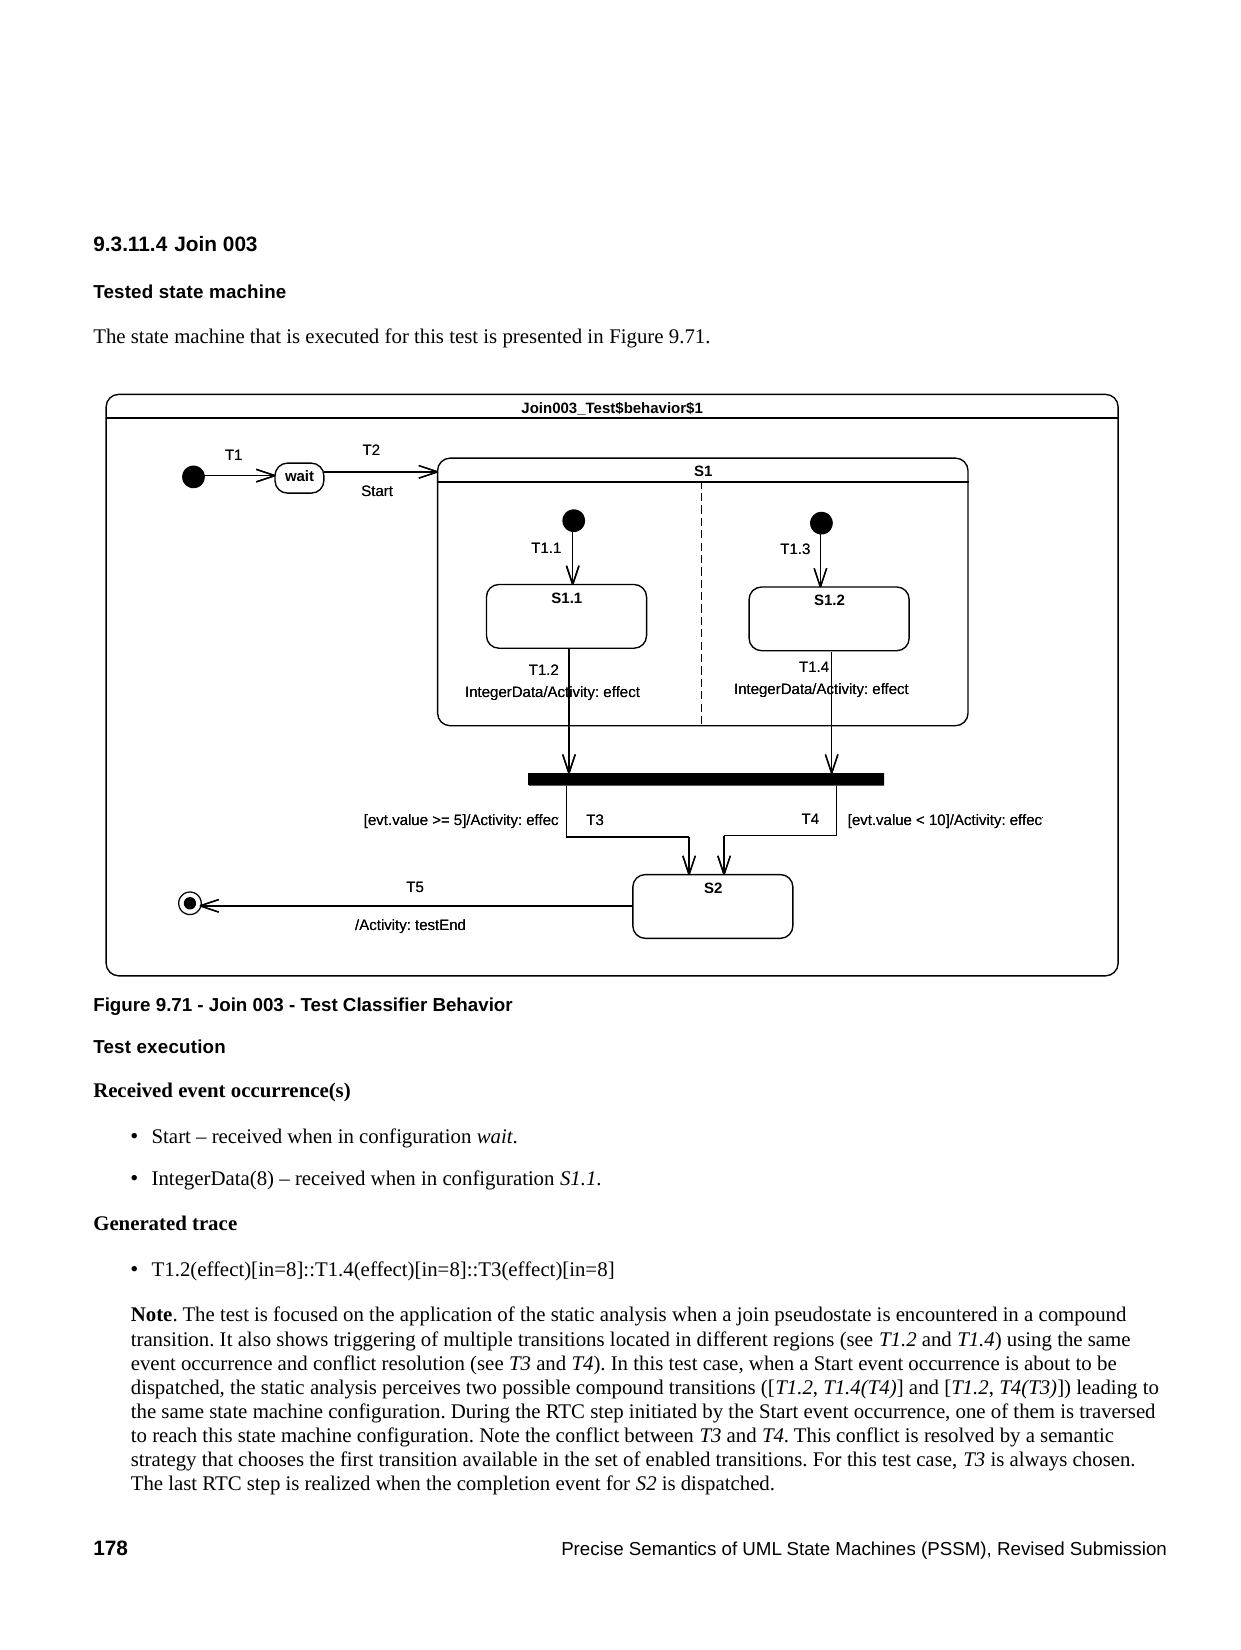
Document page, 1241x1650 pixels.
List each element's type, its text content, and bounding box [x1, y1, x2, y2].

subtitle Join 003 [93, 231, 1164, 256]
subtitle Tested state machine [93, 281, 1164, 303]
subtitle Test execution [93, 1015, 1164, 1057]
list IntegerData(8) – received when in configuration S1.1. [131, 1165, 1164, 1190]
list Start – received when in configuration wait. [131, 1123, 1164, 1148]
text The state machine that is executed for this test is presented in Figure 9.71. [93, 324, 1164, 348]
text Figure 9.71 - Join 003 - Test Classifier Behavior [93, 381, 1164, 1015]
list T1.2(effect)[in=8]::T1.4(effect)[in=8]::T3(effect)[in=8] [131, 1256, 1164, 1281]
text Received event occurrence(s) [93, 1078, 1164, 1102]
text Generated trace [93, 1211, 1164, 1235]
subtitle [93, 369, 1164, 381]
text Note. The test is focused on the application of the static analysis when a join pseudostate is encountered in a compound transition. It also shows triggering of multiple transitions located in different regions (see T1.2 and T1.4) using the same event occurrence and conflict resolution (see T3 and T4). In this test case, when a Start event occurrence is about to be dispatched, the static analysis perceives two possible compound transitions ([T1.2, T1.4(T4)] and [T1.2, T4(T3)]) leading to the same state machine configuration. During the RTC step initiated by the Start event occurrence, one of them is traversed to reach this state machine configuration. Note the conflict between T3 and T4. This conflict is resolved by a semantic strategy that chooses the first transition available in the set of enabled transitions. For this test case, T3 is always chosen. The last RTC step is realized when the completion event for S2 is dispatched. [131, 1302, 1164, 1495]
